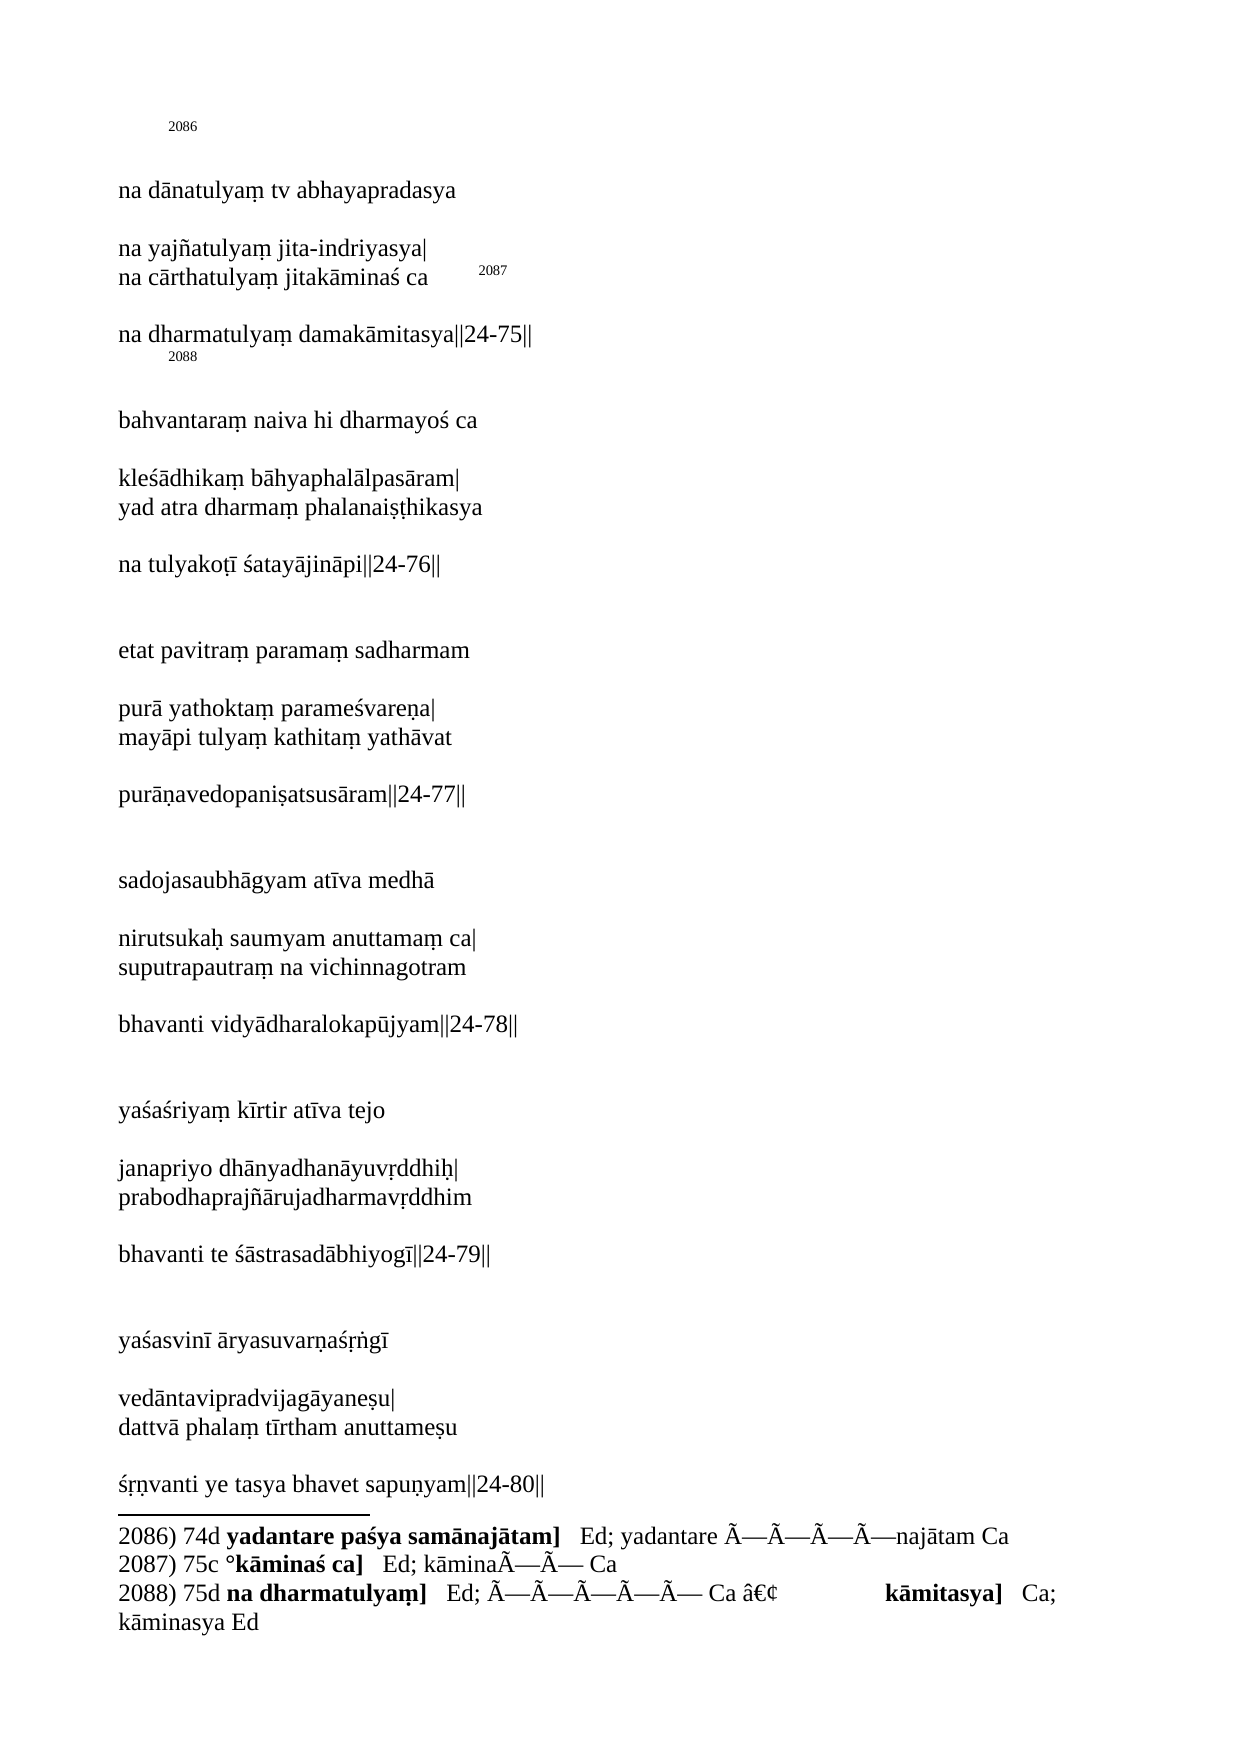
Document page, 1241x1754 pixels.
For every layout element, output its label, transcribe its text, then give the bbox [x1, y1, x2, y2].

text yaśaśriyaṃ kīrtir atīva tejo [118, 1096, 1122, 1124]
text na tulyakoṭī śatayājināpi||24-76|| [118, 549, 1122, 578]
text dattvā phalaṃ tīrtham anuttameṣu [118, 1412, 1122, 1441]
text na yajñatulyaṃ jita-indriyasya| [118, 233, 1122, 262]
text ) 75c °kāminaś ca] Ed; kāminaÃ—Ã— Ca [118, 1549, 1122, 1578]
text kleśādhikaṃ bāhyaphalālpasāram| [118, 463, 1122, 492]
text purāṇavedopaniṣatsusāram||24-77|| [118, 779, 1122, 808]
text na dharmatulyaṃ damakāmitasya||24-75|| [118, 319, 1122, 348]
text yaśasvinī āryasuvarṇaśṛṅgī [118, 1326, 1122, 1354]
text ) 75d na dharmatulyaṃ] Ed; Ã—Ã—Ã—Ã—Ã— Ca â€¢ kāmitasya] Ca; kāminasya Ed [118, 1578, 1122, 1636]
text na cārthatulyaṃ jitakāminaś ca [118, 262, 1122, 291]
text janapriyo dhānyadhanāyuvṛddhiḥ| [118, 1153, 1122, 1182]
text etat pavitraṃ paramaṃ sadharmam [118, 636, 1122, 664]
text vedāntavipradvijagāyaneṣu| [118, 1383, 1122, 1412]
text ) 74d yadantare paśya samānajātam] Ed; yadantare Ã—Ã—Ã—Ã—najātam Ca [118, 1521, 1122, 1549]
text yad atra dharmaṃ phalanaiṣṭhikasya [118, 492, 1122, 521]
text bhavanti te śāstrasadābhiyogī||24-79|| [118, 1239, 1122, 1268]
text purā yathoktaṃ parameśvareṇa| [118, 693, 1122, 722]
text suputrapautraṃ na vichinnagotram [118, 952, 1122, 981]
text na dānatulyaṃ tv abhayapradasya [118, 176, 1122, 204]
text nirutsukaḥ saumyam anuttamaṃ ca| [118, 923, 1122, 952]
text sadojasaubhāgyam atīva medhā [118, 866, 1122, 894]
text bhavanti vidyādharalokapūjyam||24-78|| [118, 1009, 1122, 1038]
text prabodhaprajñārujadharmavṛddhim [118, 1182, 1122, 1211]
text śṛṇvanti ye tasya bhavet sapuṇyam||24-80|| [118, 1469, 1122, 1498]
text mayāpi tulyaṃ kathitaṃ yathāvat [118, 722, 1122, 751]
text bahvantaraṃ naiva hi dharmayoś ca [118, 406, 1122, 434]
